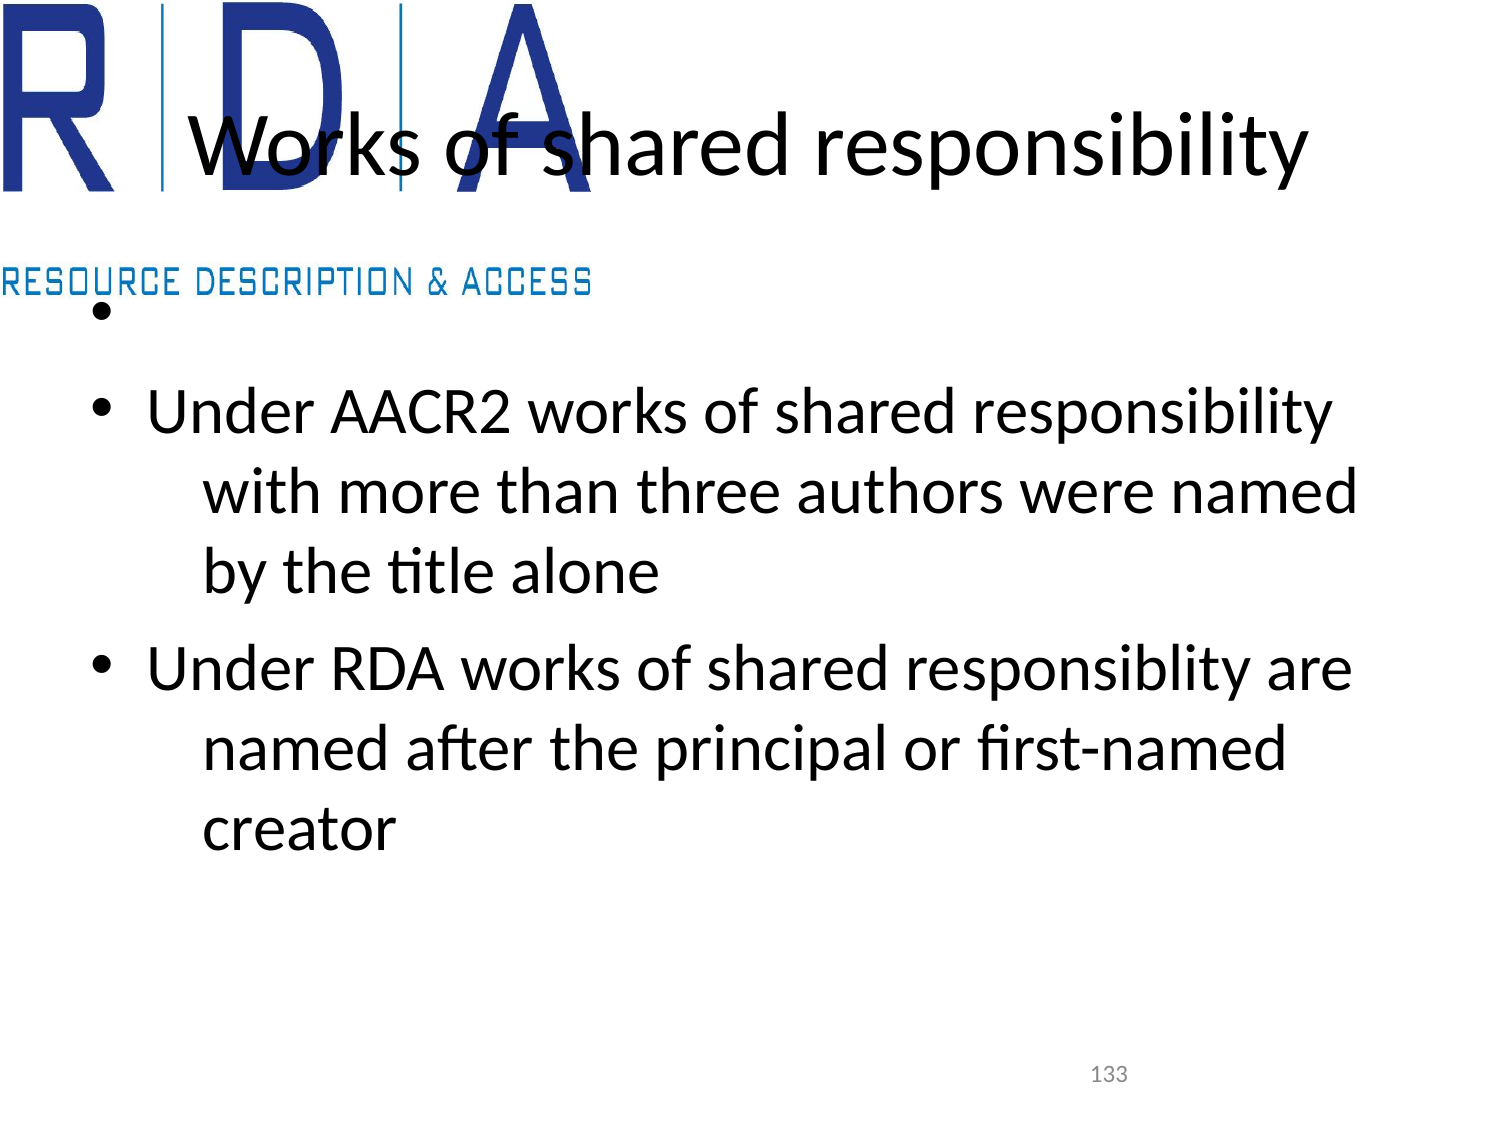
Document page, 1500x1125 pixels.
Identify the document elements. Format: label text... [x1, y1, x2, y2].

list Under AACR2 works of shared responsibility with more than three authors were named by the title alone Under RDA works of shared responsiblity are named after the principal or first-named creator [75, 262, 1426, 1005]
text_box 133 [1074, 1042, 1426, 1103]
title Works of shared responsibility [75, 45, 1426, 233]
